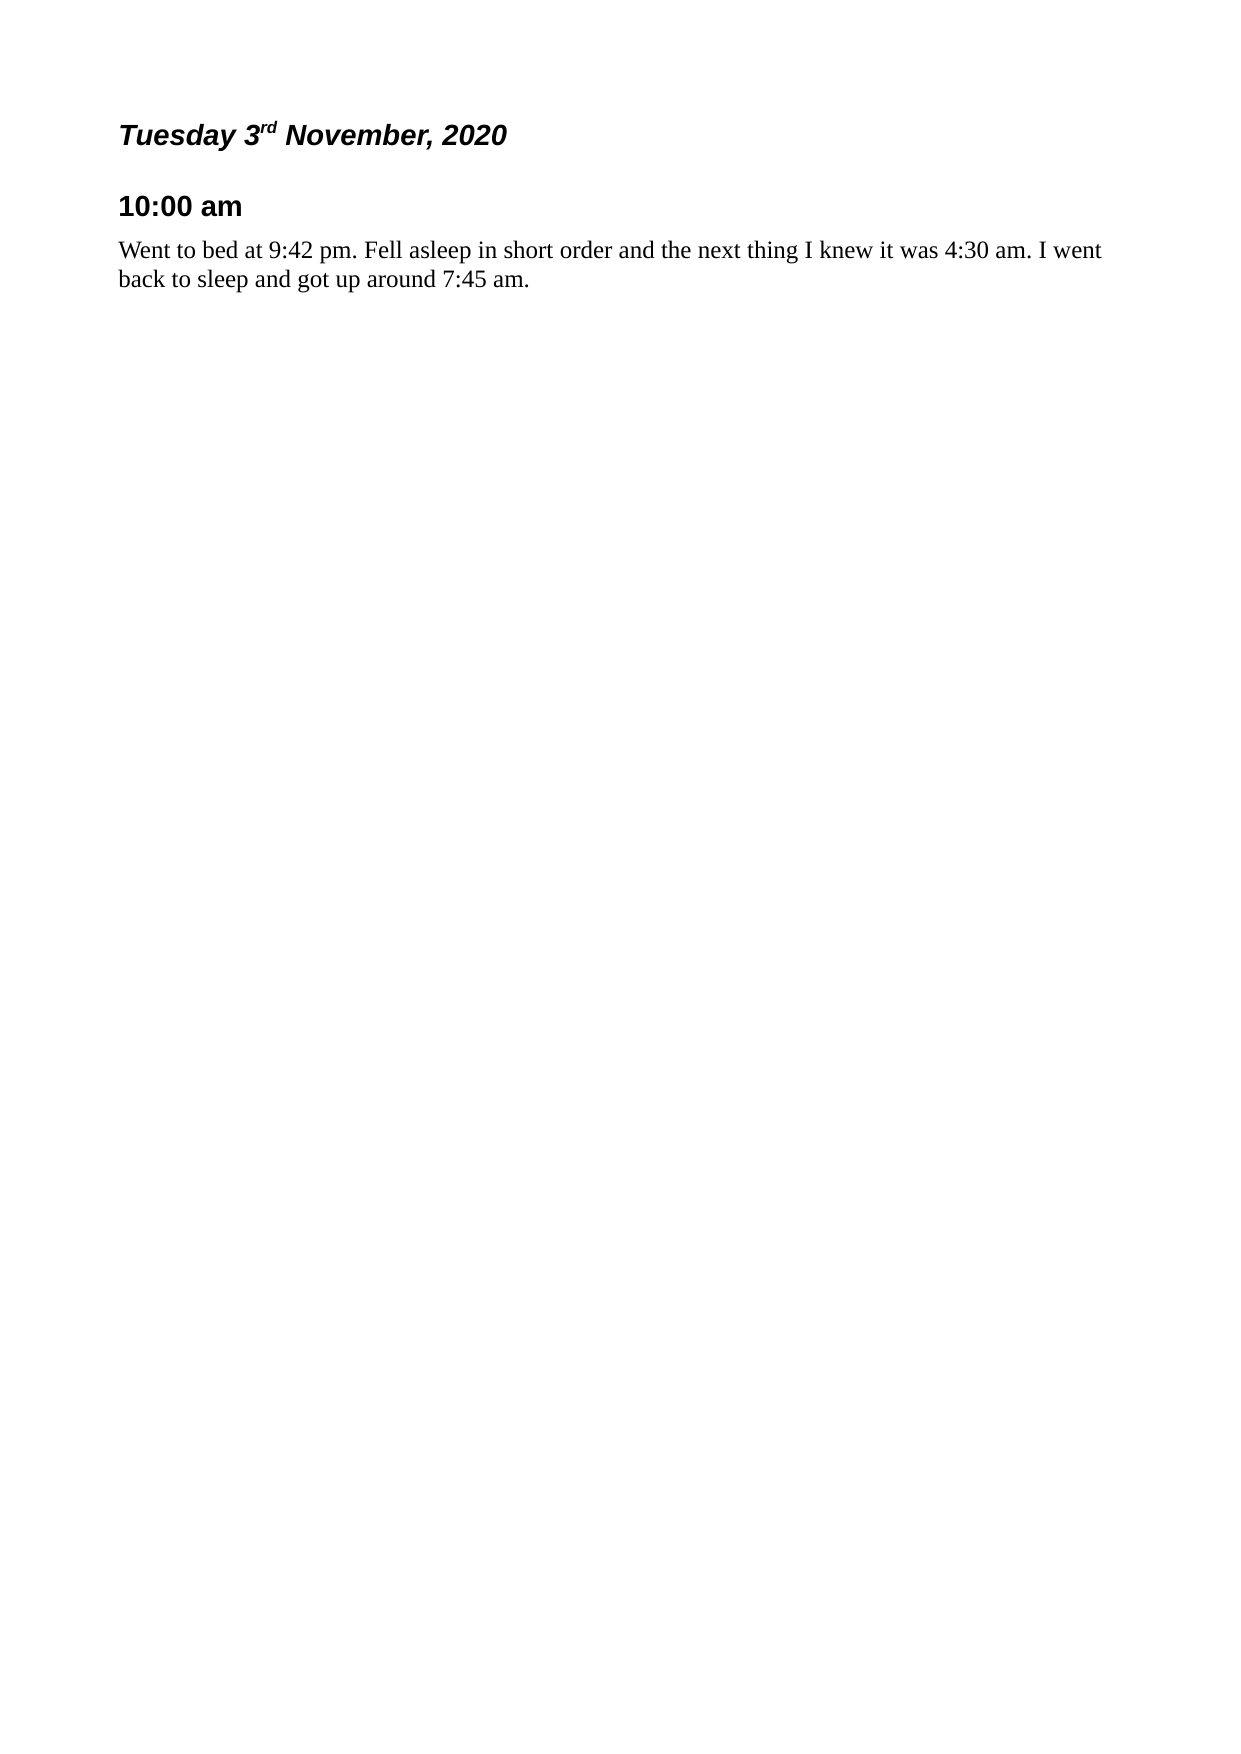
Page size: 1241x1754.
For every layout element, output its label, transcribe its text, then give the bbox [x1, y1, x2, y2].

subtitle Tuesday 3rd November, 2020 [118, 118, 1122, 152]
subtitle 10:00 am [118, 189, 1122, 223]
text Went to bed at 9:42 pm. Fell asleep in short order and the next thing I knew it was 4:30 am. I went back to sleep and got up around 7:45 am. [118, 235, 1122, 293]
